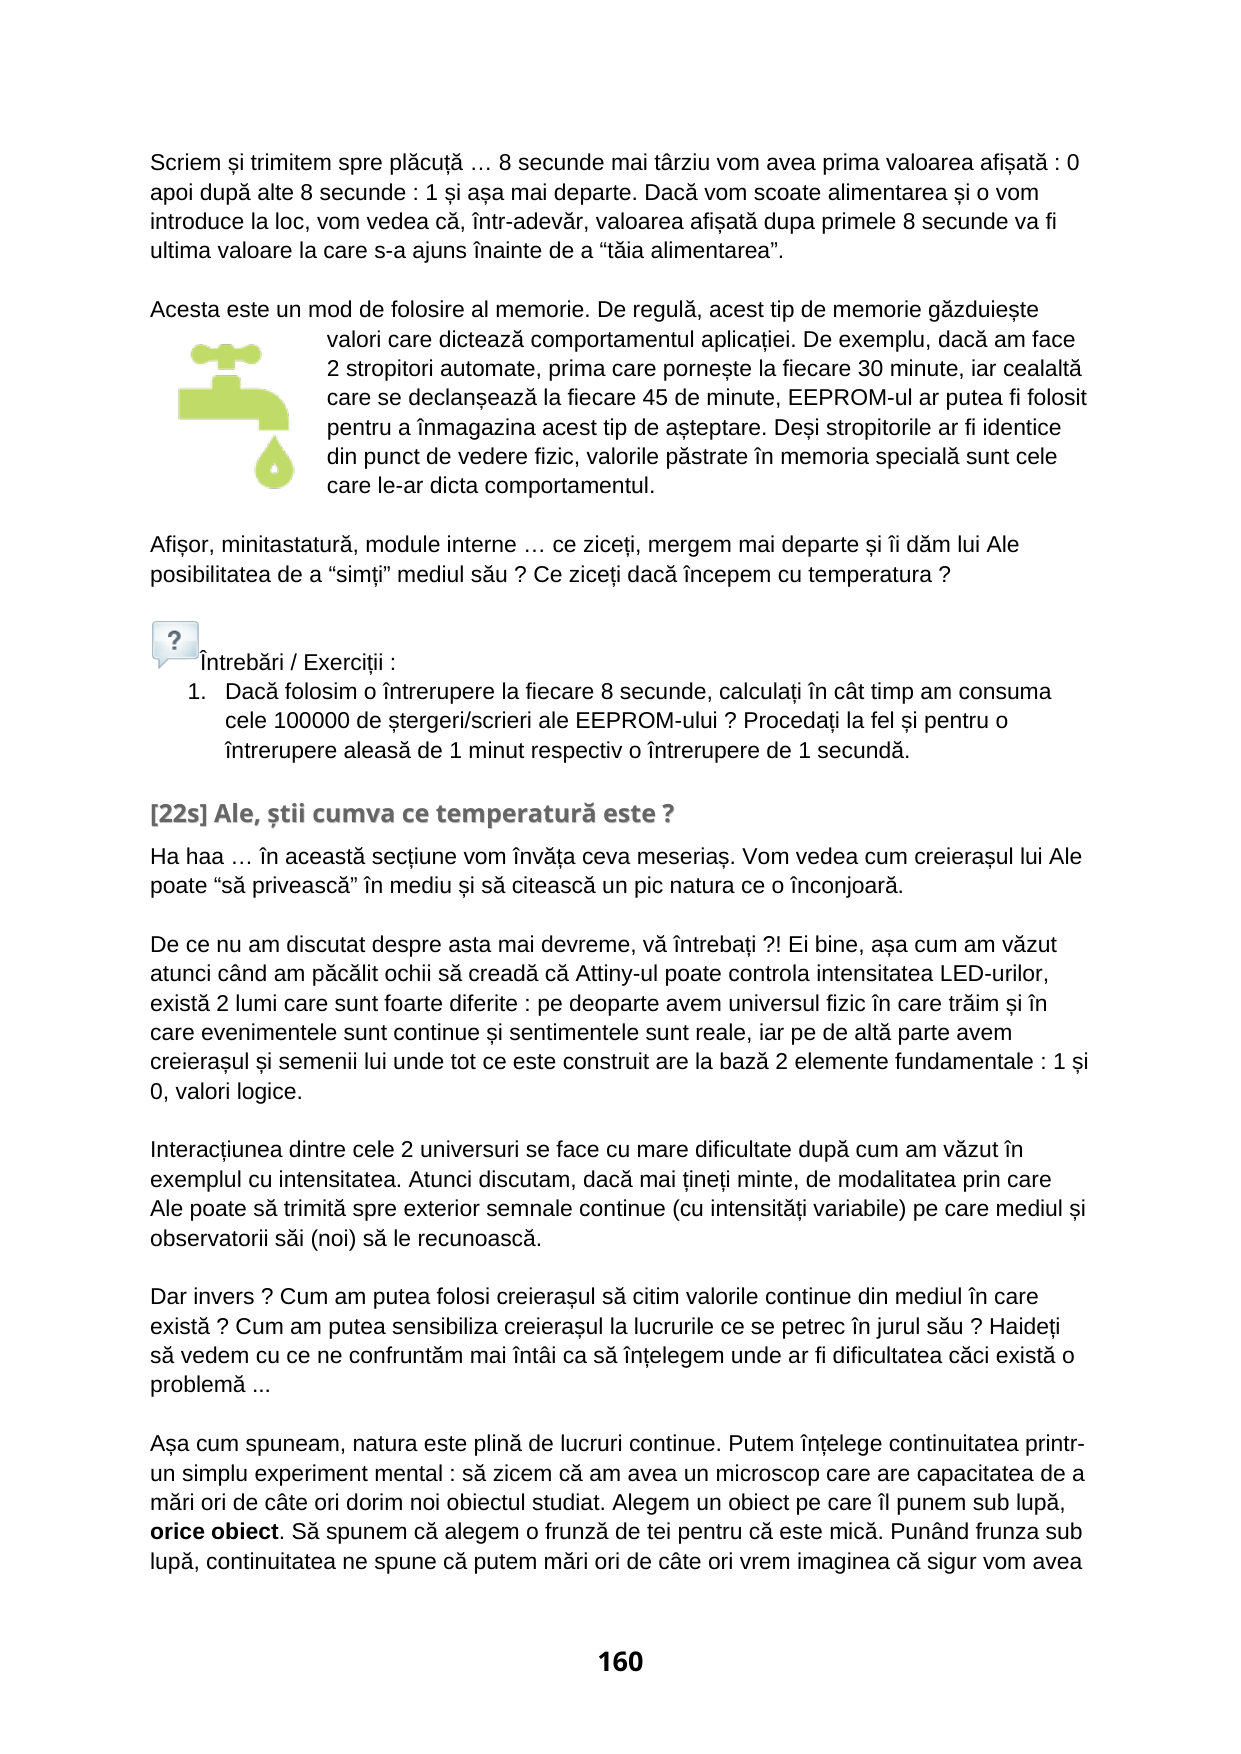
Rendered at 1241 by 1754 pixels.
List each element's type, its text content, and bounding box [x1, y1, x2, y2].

subtitle [22s] Ale, știi cumva ce temperatură este ? [150, 796, 1091, 830]
text Întrebări / Exerciții : [150, 620, 1091, 675]
text Interacțiunea dintre cele 2 universuri se face cu mare dificultate după cum am văzut în exemplul cu intensitatea. Atunci discutam, dacă mai țineți minte, de modalitatea prin care Ale poate să trimită spre exterior semnale continue (cu intensități variabile) pe care mediul și observatorii săi (noi) să le recunoască. [150, 1137, 1091, 1251]
text Afișor, minitastatură, module interne … ce ziceți, mergem mai departe și îi dăm lui Ale posibilitatea de a “simți” mediul său ? Ce ziceți dacă începem cu temperatura ? [150, 532, 1091, 587]
picture [146, 326, 327, 507]
text De ce nu am discutat despre asta mai devreme, vă întrebați ?! Ei bine, așa cum am văzut atunci când am păcălit ochii să creadă că Attiny-ul poate controla intensitatea LED-urilor, există 2 lumi care sunt foarte diferite : pe deoparte avem universul fizic în care trăim și în care evenimentele sunt continue și sentimentele sunt reale, iar pe de altă parte avem creierașul și semenii lui unde tot ce este construit are la bază 2 elemente fundamentale : 1 și 0, valori logice. [150, 932, 1091, 1104]
text Scriem și trimitem spre plăcuță … 8 secunde mai târziu vom avea prima valoarea afișată : 0 apoi după alte 8 secunde : 1 și așa mai departe. Dacă vom scoate alimentarea și o vom introduce la loc, vom vedea că, într-adevăr, valoarea afișată dupa primele 8 secunde va fi ultima valoare la care s-a ajuns înainte de a “tăia alimentarea”. [150, 150, 1091, 264]
text Ha haa … în această secțiune vom învăța ceva meseriaș. Vom vedea cum creierașul lui Ale poate “să privească” în mediu și să citească un pic natura ce o înconjoară. [150, 843, 1091, 898]
text Dar invers ? Cum am putea folosi creierașul să citim valorile continue din mediul în care există ? Cum am putea sensibiliza creierașul la lucrurile ce se petrec în jurul său ? Haideți să vedem cu ce ne confruntăm mai întâi ca să înțelegem unde ar fi dificultatea căci există o problemă ... [150, 1284, 1091, 1398]
text Acesta este un mod de folosire al memorie. De regulă, acest tip de memorie găzduiește valori care dictează comportamentul aplicației. De exemplu, dacă am face 2 stropitori automate, prima care pornește la fiecare 30 minute, iar cealaltă care se declanșează la fiecare 45 de minute, EEPROM-ul ar putea fi folosit pentru a înmagazina acest tip de așteptare. Deși stropitorile ar fi identice din punct de vedere fizic, valorile păstrate în memoria specială sunt cele care le-ar dicta comportamentul. [150, 297, 1091, 499]
list Dacă folosim o întrerupere la fiecare 8 secunde, calculați în cât timp am consuma cele 100000 de ștergeri/scrieri ale EEPROM-ului ? Procedați la fel și pentru o întrerupere aleasă de 1 minut respectiv o întrerupere de 1 secundă. [187, 679, 1091, 763]
text Așa cum spuneam, natura este plină de lucruri continue. Putem înțelege continuitatea printr-un simplu experiment mental : să zicem că am avea un microscop care are capacitatea de a mări ori de câte ori dorim noi obiectul studiat. Alegem un obiect pe care îl punem sub lupă, orice obiect. Să spunem că alegem o frunză de tei pentru că este mică. Punând frunza sub lupă, continuitatea ne spune că putem mări ori de câte ori vrem imaginea că sigur vom avea [150, 1431, 1091, 1574]
picture [150, 620, 200, 670]
